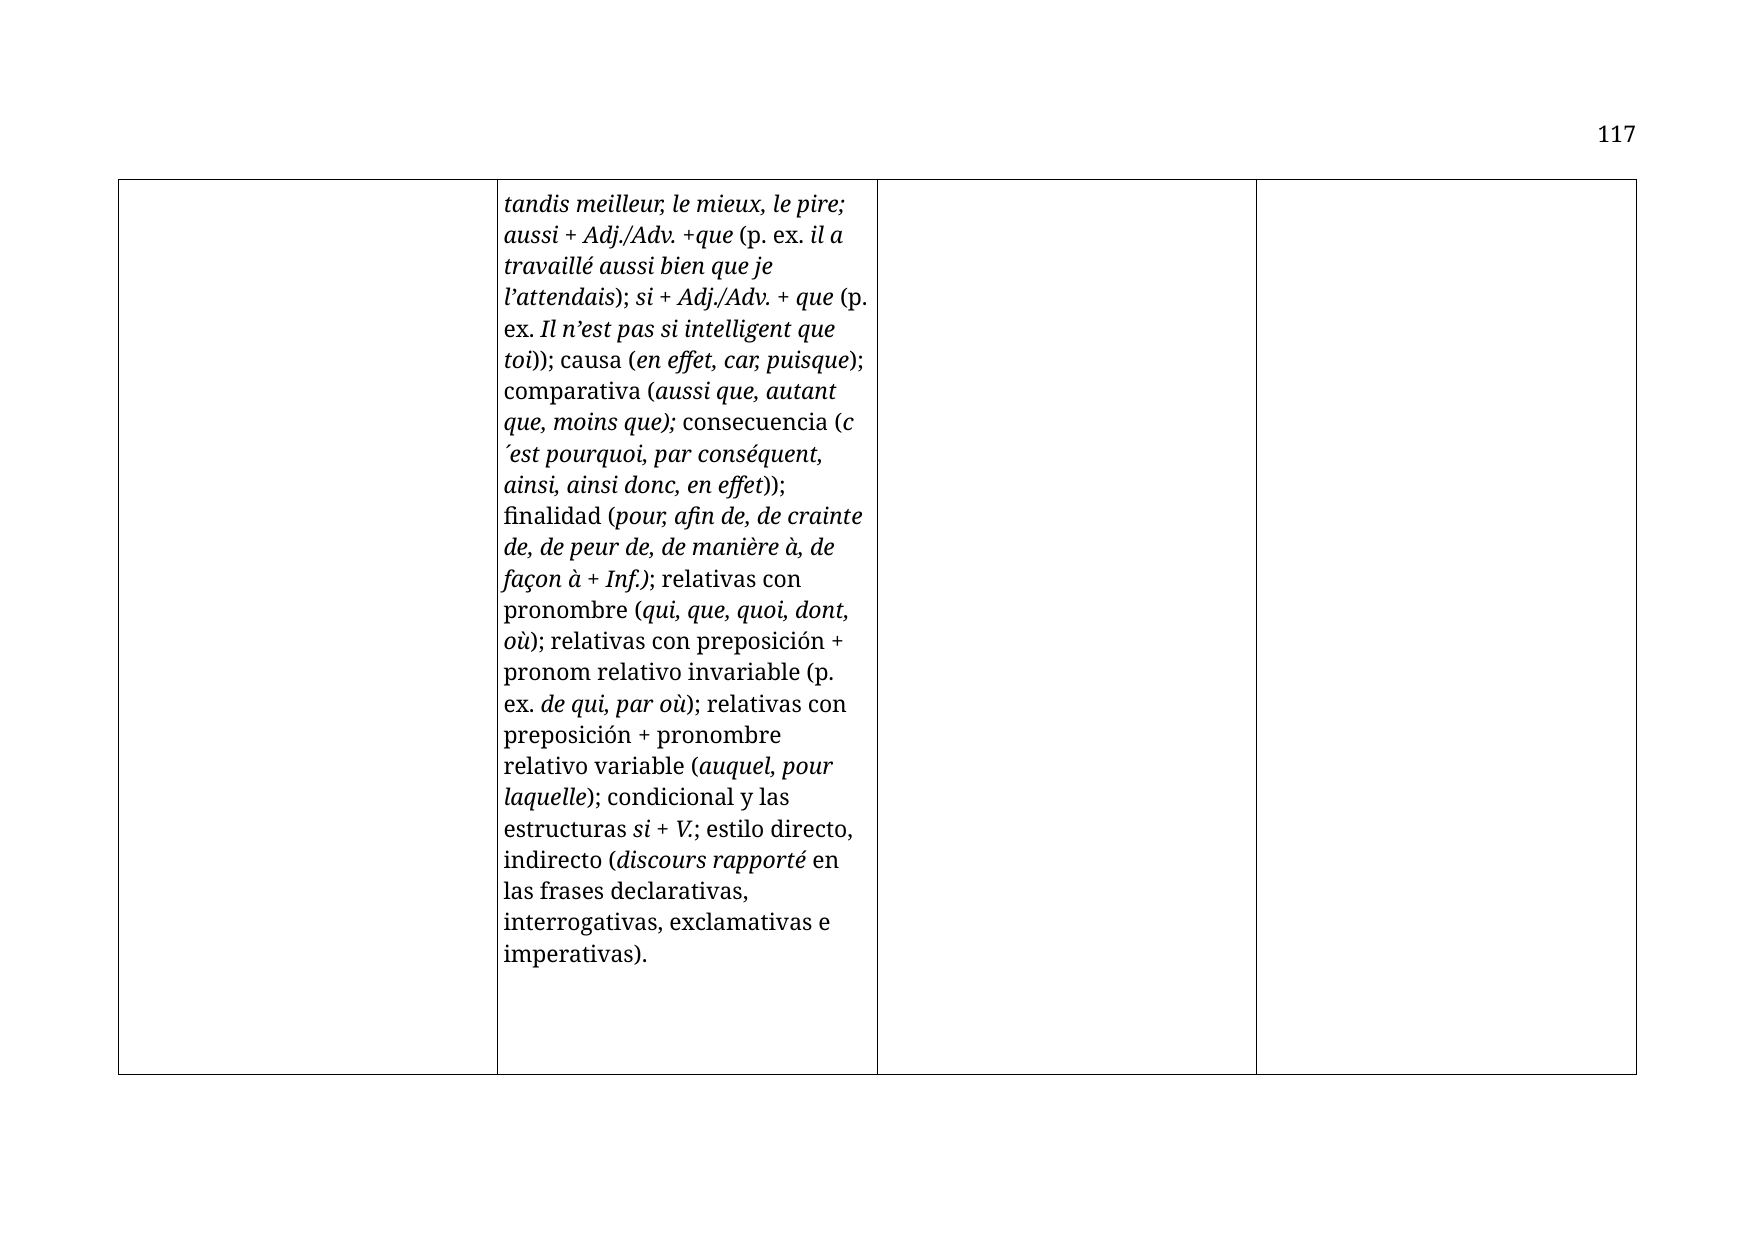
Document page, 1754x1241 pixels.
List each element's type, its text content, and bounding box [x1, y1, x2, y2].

table_cell [878, 180, 1256, 1074]
table_cell [1257, 180, 1636, 1074]
table_cell tandis meilleur, le mieux, le pire; aussi + Adj./Adv. +que (p. ex. il a travaillé aussi bien que je l’attendais); si + Adj./Adv. + que (p. ex. Il n’est pas si intelligent que toi)); causa (en effet, car, puisque); comparativa (aussi que, autant que, moins que); consecuencia (c´est pourquoi, par conséquent, ainsi, ainsi donc, en effet)); finalidad (pour, afin de, de crainte de, de peur de, de manière à, de façon à + Inf.); relativas con pronombre (qui, que, quoi, dont, où); relativas con preposición + pronom relativo invariable (p. ex. de qui, par où); relativas con preposición + pronombre relativo variable (auquel, pour laquelle); condicional y las estructuras si + V.; estilo directo, indirecto (discours rapporté en las frases declarativas, interrogativas, exclamativas e imperativas). [498, 180, 877, 1074]
table_cell [119, 180, 497, 1074]
